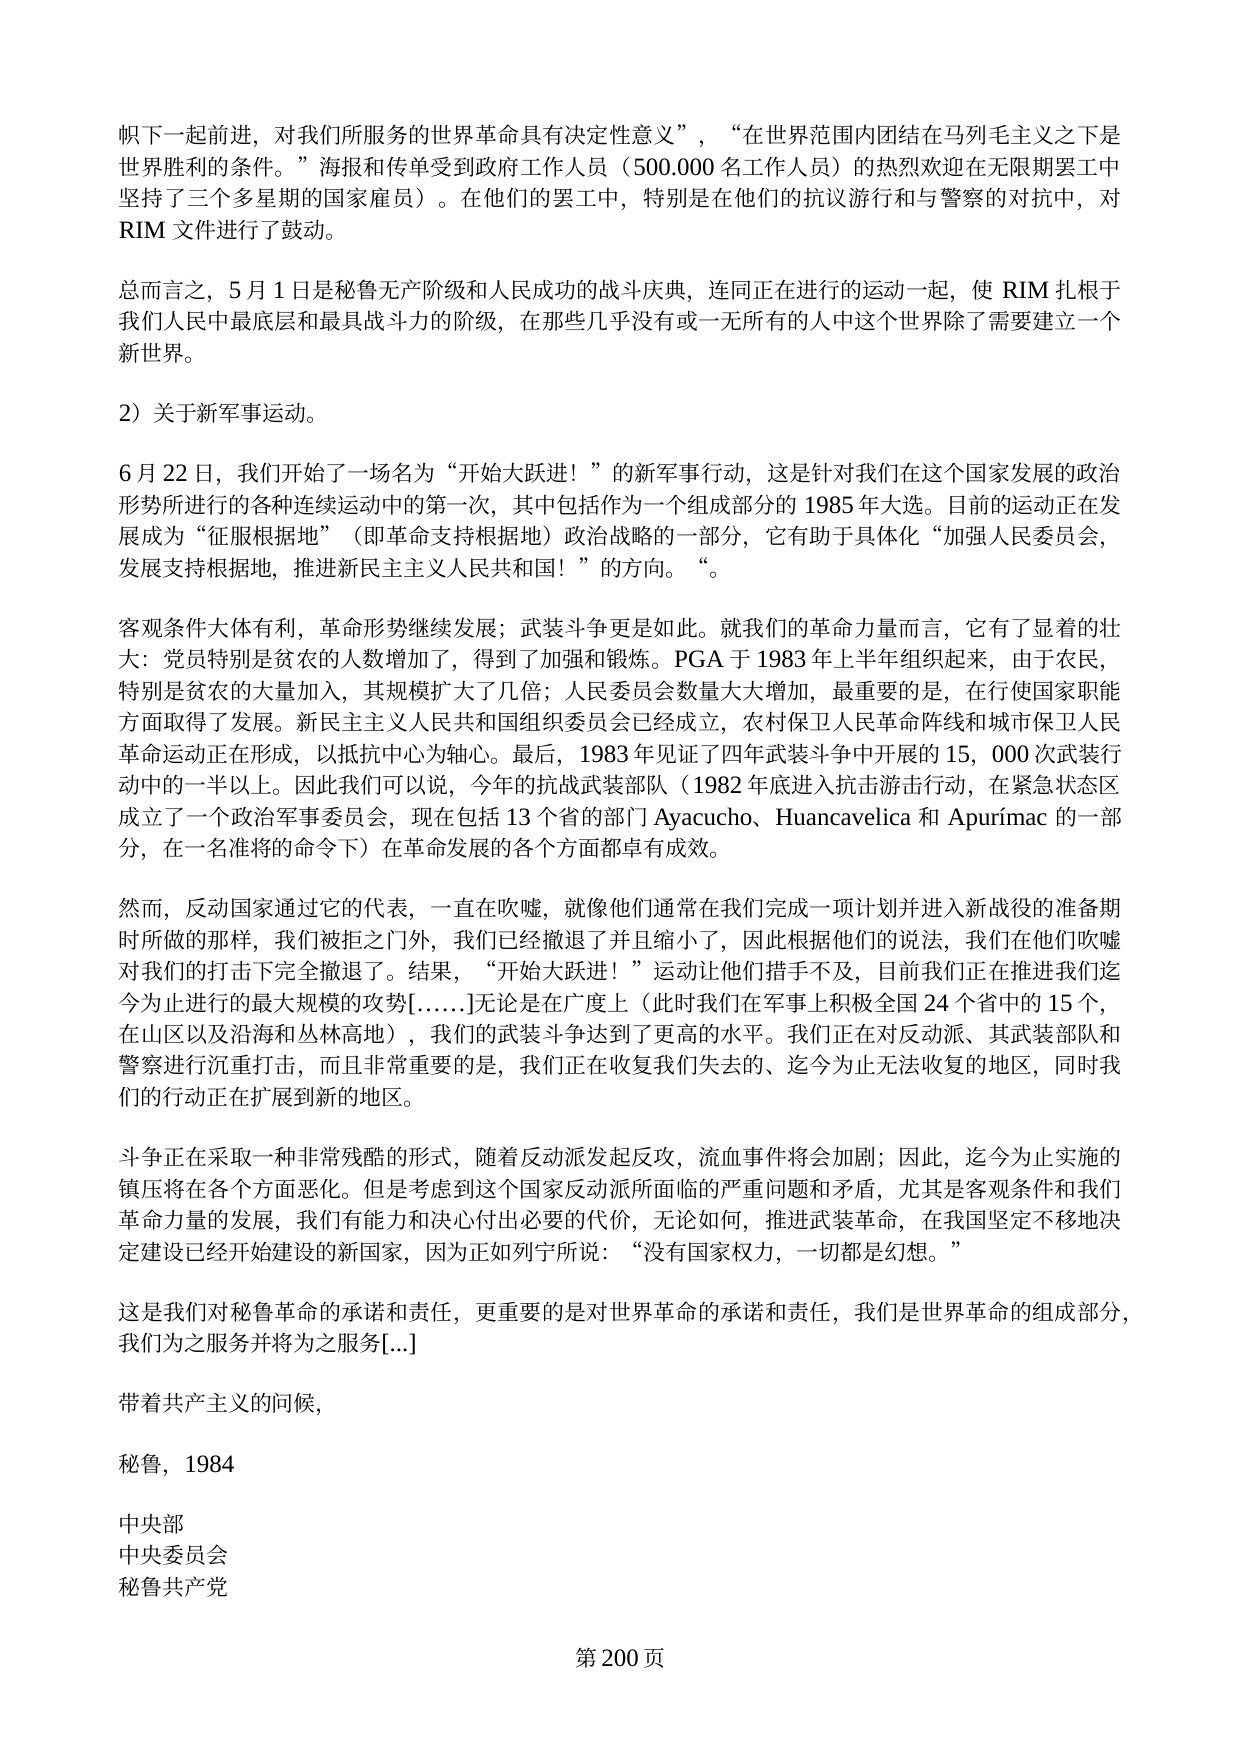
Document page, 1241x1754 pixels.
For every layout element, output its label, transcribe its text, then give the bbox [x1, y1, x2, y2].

text 6月22日，我们开始了一场名为“开始大跃进！”的新军事行动，这是针对我们在这个国家发展的政治形势所进行的各种连续运动中的第一次，其中包括作为一个组成部分的1985年大选。目前的运动正在发展成为“征服根据地”（即革命支持根据地）政治战略的一部分，它有助于具体化“加强人民委员会，发展支持根据地，推进新民主主义人民共和国！”的方向。“。 [118, 456, 1122, 582]
text 中央委员会 [118, 1538, 1122, 1570]
text 带着共产主义的问候， [118, 1387, 1122, 1418]
text 秘鲁共产党 [118, 1570, 1122, 1601]
text 斗争正在采取一种非常残酷的形式，随着反动派发起反攻，流血事件将会加剧；因此，迄今为止实施的镇压将在各个方面恶化。但是考虑到这个国家反动派所面临的严重问题和矛盾，尤其是客观条件和我们革命力量的发展，我们有能力和决心付出必要的代价，无论如何，推进武装革命，在我国坚定不移地决定建设已经开始建设的新国家，因为正如列宁所说：“没有国家权力，一切都是幻想。” [118, 1140, 1122, 1266]
text 这是我们对秘鲁革命的承诺和责任，更重要的是对世界革命的承诺和责任，我们是世界革命的组成部分，我们为之服务并将为之服务[...] [118, 1295, 1122, 1358]
text 然而，反动国家通过它的代表，一直在吹嘘，就像他们通常在我们完成一项计划并进入新战役的准备期时所做的那样，我们被拒之门外，我们已经撤退了并且缩小了，因此根据他们的说法，我们在他们吹嘘对我们的打击下完全撤退了。结果，“开始大跃进！”运动让他们措手不及，目前我们正在推进我们迄今为止进行的最大规模的攻势[……]无论是在广度上（此时我们在军事上积极全国24个省中的15个，在山区以及沿海和丛林高地），我们的武装斗争达到了更高的水平。我们正在对反动派、其武装部队和警察进行沉重打击，而且非常重要的是，我们正在收复我们失去的、迄今为止无法收复的地区，同时我们的行动正在扩展到新的地区。 [118, 891, 1122, 1112]
text 2）关于新军事运动。 [118, 396, 1122, 428]
text 客观条件大体有利，革命形势继续发展；武装斗争更是如此。就我们的革命力量而言，它有了显着的壮大：党员特别是贫农的人数增加了，得到了加强和锻炼。PGA 于1983年上半年组织起来，由于农民，特别是贫农的大量加入，其规模扩大了几倍；人民委员会数量大大增加，最重要的是，在行使国家职能方面取得了发展。新民主主义人民共和国组织委员会已经成立，农村保卫人民革命阵线和城市保卫人民革命运动正在形成，以抵抗中心为轴心。最后，1983年见证了四年武装斗争中开展的15，000次武装行动中的一半以上。因此我们可以说，今年的抗战武装部队（1982年底进入抗击游击行动，在紧急状态区成立了一个政治军事委员会，现在包括13个省的部门Ayacucho、Huancavelica 和 Apurímac 的一部分，在一名准将的命令下）在革命发展的各个方面都卓有成效。 [118, 611, 1122, 863]
text 总而言之，5月1日是秘鲁无产阶级和人民成功的战斗庆典，连同正在进行的运动一起，使 RIM 扎根于我们人民中最底层和最具战斗力的阶级，在那些几乎没有或一无所有的人中这个世界除了需要建立一个新世界。 [118, 273, 1122, 367]
text 中央部 [118, 1507, 1122, 1538]
text 帜下一起前进，对我们所服务的世界革命具有决定性意义”，“在世界范围内团结在马列毛主义之下是世界胜利的条件。”海报和传单受到政府工作人员（500.000名工作人员）的热烈欢迎在无限期罢工中坚持了三个多星期的国家雇员）。在他们的罢工中，特别是在他们的抗议游行和与警察的对抗中，对 RIM 文件进行了鼓动。 [118, 118, 1122, 244]
text 秘鲁，1984 [118, 1447, 1122, 1478]
